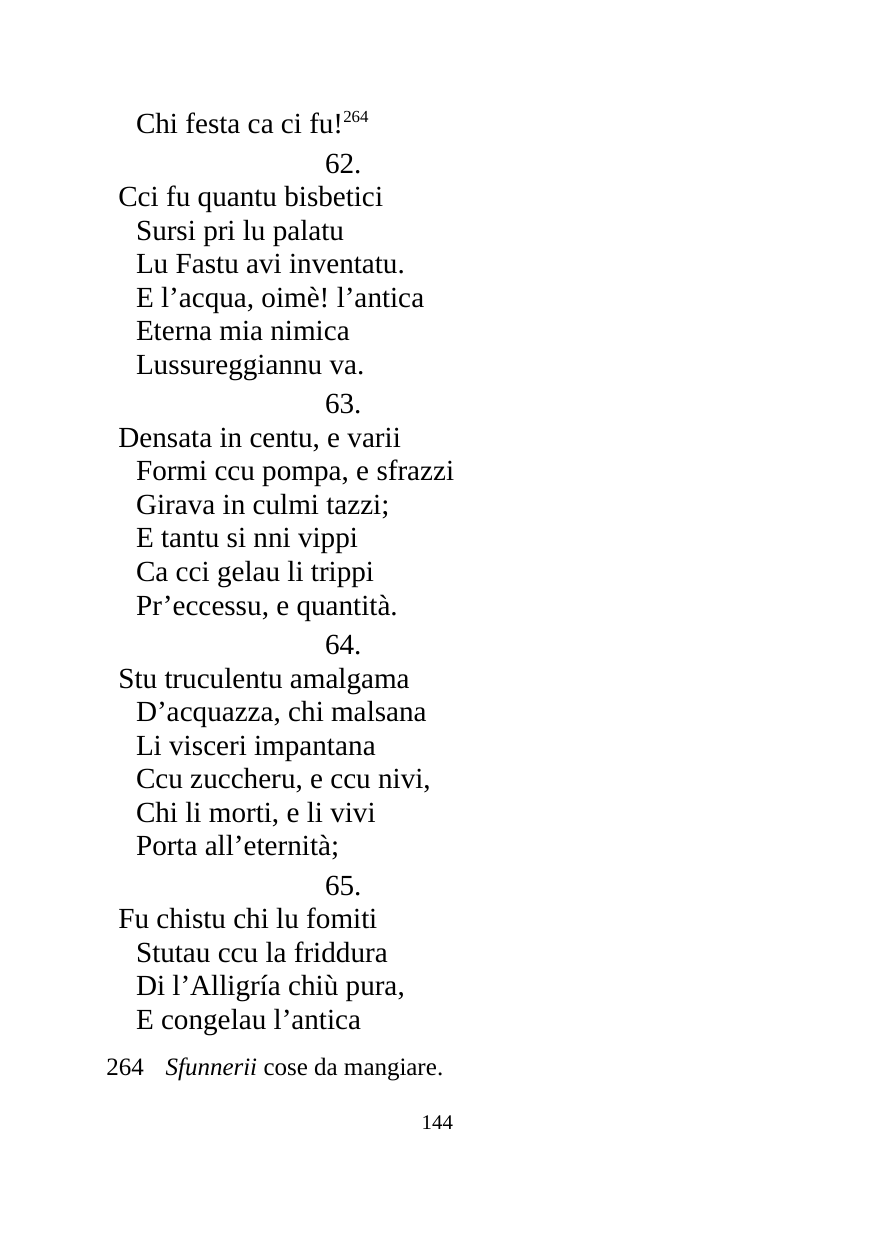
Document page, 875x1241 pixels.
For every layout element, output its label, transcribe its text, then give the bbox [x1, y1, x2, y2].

text 65. [325, 868, 768, 901]
text Chi festa ca ci fu! [118, 106, 768, 140]
text Stu truculentu amalgama D’acquazza, chi malsana Li visceri impantana Ccu zuccheru, e ccu nivi, Chi li morti, e li vivi Porta all’eternità; [118, 661, 768, 862]
text Densata in centu, e varii Formi ccu pompa, e sfrazzi Girava in culmi tazzi; E tantu si nni vippi Ca cci gelau li trippi Pr’eccessu, e quantità. [118, 420, 768, 621]
text 63. [325, 386, 768, 420]
text 64. [325, 627, 768, 661]
text 62. [325, 146, 768, 179]
text Fu chistu chi lu fomiti Stutau ccu la friddura Di l’Alligría chiù pura, E congelau l’antica [118, 901, 768, 1036]
text Cci fu quantu bisbetici Sursi pri lu palatu Lu Fastu avi inventatu. E l’acqua, oimè! l’antica Eterna mia nimica Lussureggiannu va. [118, 179, 768, 381]
text Sfunnerii cose da mangiare. [106, 1052, 768, 1080]
